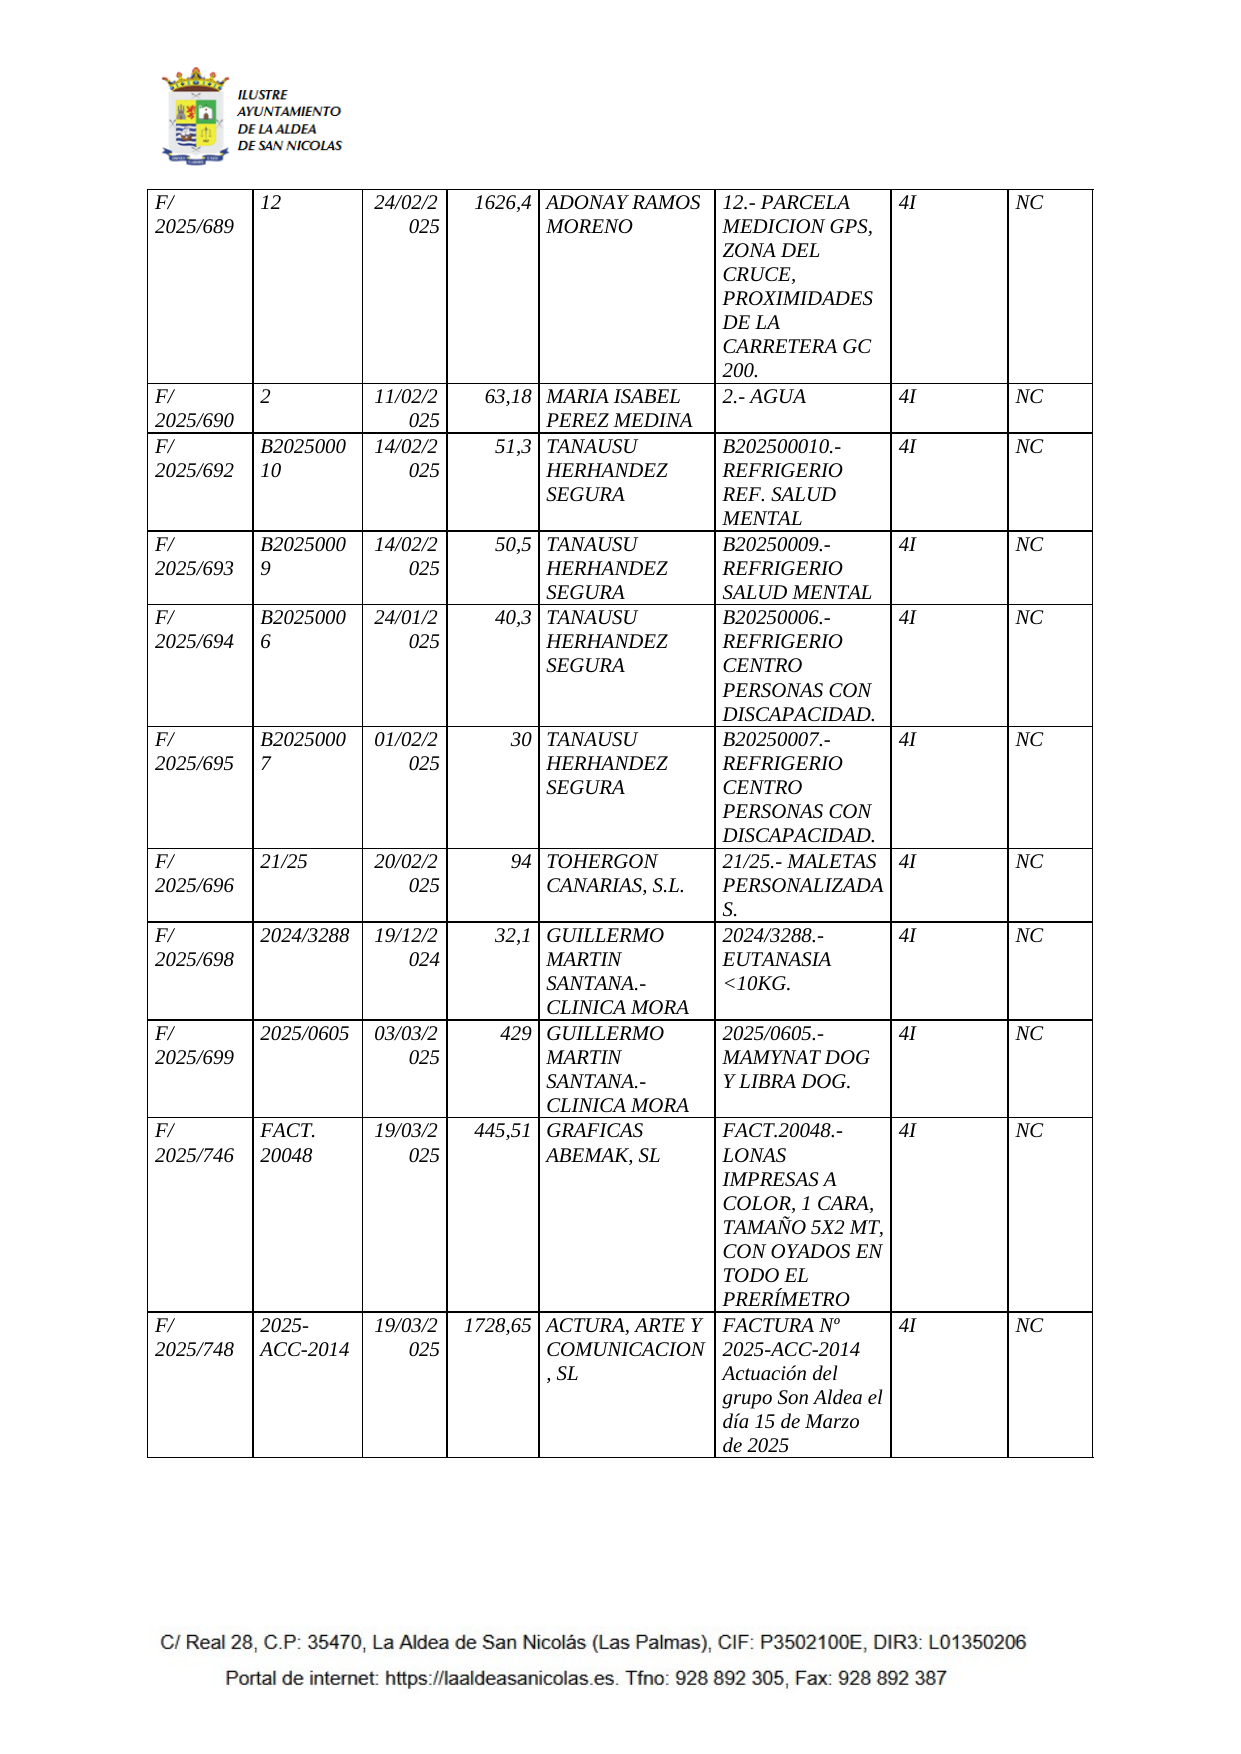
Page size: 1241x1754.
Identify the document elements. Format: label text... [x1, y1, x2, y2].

picture [148, 1626, 1034, 1694]
table_cell B20250007.- REFRIGERIO CENTRO PERSONAS CON DISCAPACIDAD. [716, 727, 890, 847]
table_cell 11/02/2025 [363, 384, 446, 432]
table_cell 4I [892, 605, 1007, 726]
table_cell 4I [892, 1118, 1007, 1311]
table_cell 19/12/2024 [363, 923, 446, 1019]
table_cell 32,1 [448, 923, 538, 1019]
table_cell GRAFICAS ABEMAK, SL [540, 1118, 714, 1311]
table_cell 30 [448, 727, 538, 847]
table_cell 21/25 [254, 849, 362, 921]
table_cell NC [1009, 1313, 1092, 1457]
table_cell F/2025/690 [148, 384, 252, 432]
table_cell 1626,4 [448, 190, 538, 382]
table_cell TOHERGON CANARIAS, S.L. [540, 849, 714, 921]
table_cell 20/02/2025 [363, 849, 446, 921]
table_cell F/2025/692 [148, 434, 252, 530]
table_cell 51,3 [448, 434, 538, 530]
table_cell TANAUSU HERHANDEZ SEGURA [540, 727, 714, 847]
picture [148, 59, 358, 173]
table_cell NC [1009, 434, 1092, 530]
table_cell 19/03/2025 [363, 1313, 446, 1457]
table_cell GUILLERMO MARTIN SANTANA.- CLINICA MORA [540, 923, 714, 1019]
table_cell 4I [892, 727, 1007, 847]
table_cell TANAUSU HERHANDEZ SEGURA [540, 605, 714, 726]
table_cell 24/02/2025 [363, 190, 446, 382]
table_cell 2025-ACC-2014 [254, 1313, 362, 1457]
table_cell NC [1009, 727, 1092, 847]
table_cell 4I [892, 1313, 1007, 1457]
table_cell ACTURA, ARTE Y COMUNICACION, SL [540, 1313, 714, 1457]
table_cell F/2025/695 [148, 727, 252, 847]
table_cell F/2025/693 [148, 532, 252, 604]
table_cell MARIA ISABEL PEREZ MEDINA [540, 384, 714, 432]
table_cell 12 [254, 190, 362, 382]
table_cell 2024/3288.- EUTANASIA <10KG. [716, 923, 890, 1019]
table_cell F/2025/694 [148, 605, 252, 726]
table_cell 2.- AGUA [716, 384, 890, 432]
table_cell F/2025/748 [148, 1313, 252, 1457]
table_cell 4I [892, 190, 1007, 382]
table_cell F/2025/696 [148, 849, 252, 921]
table_cell B202500010 [254, 434, 362, 530]
table_cell FACT. 20048 [254, 1118, 362, 1311]
table_cell 24/01/2025 [363, 605, 446, 726]
table_cell B20250006 [254, 605, 362, 726]
table_cell 21/25.- MALETAS PERSONALIZADAS. [716, 849, 890, 921]
table_cell 2024/3288 [254, 923, 362, 1019]
table_cell NC [1009, 923, 1092, 1019]
table_cell 4I [892, 384, 1007, 432]
table_cell 01/02/2025 [363, 727, 446, 847]
table_cell 1728,65 [448, 1313, 538, 1457]
table_cell NC [1009, 532, 1092, 604]
table_cell GUILLERMO MARTIN SANTANA.- CLINICA MORA [540, 1021, 714, 1117]
table_cell TANAUSU HERHANDEZ SEGURA [540, 532, 714, 604]
table_cell B20250007 [254, 727, 362, 847]
table_cell 2 [254, 384, 362, 432]
table_cell 14/02/2025 [363, 532, 446, 604]
table_cell 14/02/2025 [363, 434, 446, 530]
table_cell F/2025/746 [148, 1118, 252, 1311]
table_cell ADONAY RAMOS MORENO [540, 190, 714, 382]
table_cell B20250009.- REFRIGERIO SALUD MENTAL [716, 532, 890, 604]
table_cell NC [1009, 1021, 1092, 1117]
table_cell 4I [892, 434, 1007, 530]
table_cell FACTURA Nº 2025-ACC-2014 Actuación del grupo Son Aldea el día 15 de Marzo de 2025 [716, 1313, 890, 1457]
table_cell 03/03/2025 [363, 1021, 446, 1117]
table_cell TANAUSU HERHANDEZ SEGURA [540, 434, 714, 530]
table_cell NC [1009, 190, 1092, 382]
table_cell B20250009 [254, 532, 362, 604]
table_cell 94 [448, 849, 538, 921]
table_cell NC [1009, 849, 1092, 921]
table_cell 4I [892, 532, 1007, 604]
table_cell 429 [448, 1021, 538, 1117]
table_cell 2025/0605 [254, 1021, 362, 1117]
table_cell B20250006.- REFRIGERIO CENTRO PERSONAS CON DISCAPACIDAD. [716, 605, 890, 726]
table_cell 4I [892, 849, 1007, 921]
table_cell NC [1009, 1118, 1092, 1311]
table_cell 4I [892, 1021, 1007, 1117]
table_cell NC [1009, 384, 1092, 432]
table_cell 4I [892, 923, 1007, 1019]
table_cell 40,3 [448, 605, 538, 726]
table_cell FACT.20048.- LONAS IMPRESAS A COLOR, 1 CARA, TAMAÑO 5X2 MT, CON OYADOS EN TODO EL PRERÍMETRO [716, 1118, 890, 1311]
table_cell 63,18 [448, 384, 538, 432]
table_cell F/2025/689 [148, 190, 252, 382]
table_cell 12.- PARCELA MEDICION GPS, ZONA DEL CRUCE, PROXIMIDADES DE LA CARRETERA GC 200. [716, 190, 890, 382]
table_cell NC [1009, 605, 1092, 726]
table_cell 50,5 [448, 532, 538, 604]
table_cell 19/03/2025 [363, 1118, 446, 1311]
table_cell 2025/0605.- MAMYNAT DOG Y LIBRA DOG. [716, 1021, 890, 1117]
table_cell 445,51 [448, 1118, 538, 1311]
table_cell F/2025/698 [148, 923, 252, 1019]
table_cell B202500010.- REFRIGERIO REF. SALUD MENTAL [716, 434, 890, 530]
table_cell F/2025/699 [148, 1021, 252, 1117]
